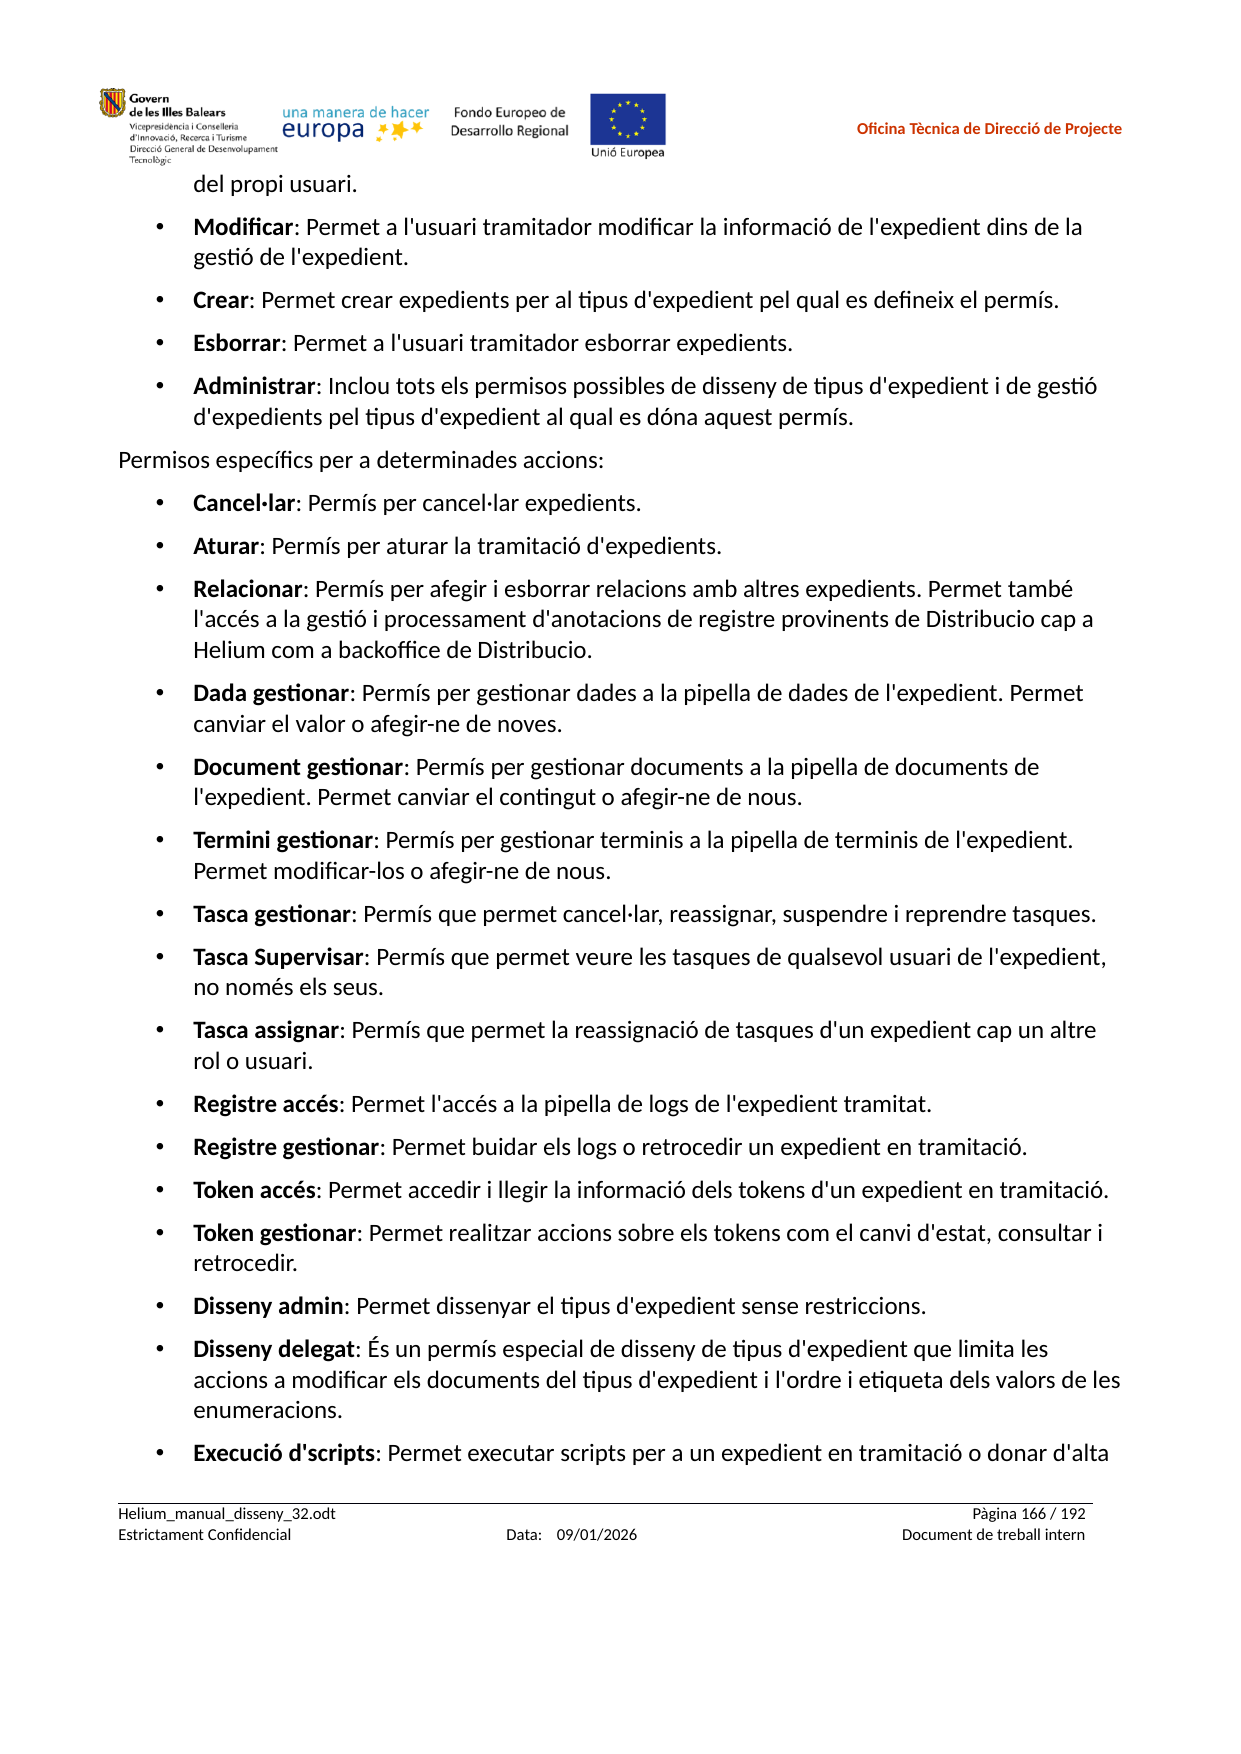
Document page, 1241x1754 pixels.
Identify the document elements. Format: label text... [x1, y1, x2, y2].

list Tasca Supervisar: Permís que permet veure les tasques de qualsevol usuari de l'expedient, no només els seus. [156, 941, 1122, 1002]
list Termini gestionar: Permís per gestionar terminis a la pipella de terminis de l'expedient. Permet modificar-los o afegir-ne de nous. [156, 824, 1122, 885]
list Disseny admin: Permet dissenyar el tipus d'expedient sense restriccions. [156, 1291, 1122, 1321]
list Esborrar: Permet a l'usuari tramitador esborrar expedients. [156, 327, 1122, 358]
list Tasca gestionar: Permís que permet cancel·lar, reassignar, suspendre i reprendre tasques. [156, 898, 1122, 928]
list Cancel·lar: Permís per cancel·lar expedients. [156, 487, 1122, 518]
list Relacionar: Permís per afegir i esborrar relacions amb altres expedients. Permet també l'accés a la gestió i processament d'anotacions de registre provinents de Distribucio cap a Helium com a backoffice de Distribucio. [156, 573, 1122, 665]
list Aturar: Permís per aturar la tramitació d'expedients. [156, 530, 1122, 561]
list Registre accés: Permet l'accés a la pipella de logs de l'expedient tramitat. [156, 1088, 1122, 1118]
list Execució d'scripts: Permet executar scripts per a un expedient en tramitació o donar d'alta [156, 1438, 1122, 1468]
list Administrar: Inclou tots els permisos possibles de disseny de tipus d'expedient i de gestió d'expedients pel tipus d'expedient al qual es dóna aquest permís. [156, 371, 1122, 432]
list Crear: Permet crear expedients per al tipus d'expedient pel qual es defineix el permís. [156, 284, 1122, 315]
list Document gestionar: Permís per gestionar documents a la pipella de documents de l'expedient. Permet canviar el contingut o afegir-ne de nous. [156, 751, 1122, 812]
list Dada gestionar: Permís per gestionar dades a la pipella de dades de l'expedient. Permet canviar el valor o afegir-ne de noves. [156, 677, 1122, 738]
list Tasca assignar: Permís que permet la reassignació de tasques d'un expedient cap un altre rol o usuari. [156, 1014, 1122, 1075]
list Modificar: Permet a l'usuari tramitador modificar la informació de l'expedient dins de la gestió de l'expedient. [156, 211, 1122, 272]
text Permisos específics per a determinades accions: [118, 444, 1122, 474]
list Token accés: Permet accedir i llegir la informació dels tokens d'un expedient en tramitació. [156, 1174, 1122, 1204]
list Disseny delegat: És un permís especial de disseny de tipus d'expedient que limita les accions a modificar els documents del tipus d'expedient i l'ordre i etiqueta dels valors de les enumeracions. [156, 1333, 1122, 1425]
picture [99, 87, 668, 166]
list Registre gestionar: Permet buidar els logs o retrocedir un expedient en tramitació. [156, 1131, 1122, 1161]
list Token gestionar: Permet realitzar accions sobre els tokens com el canvi d'estat, consultar i retrocedir. [156, 1217, 1122, 1278]
list del propi usuari. [156, 168, 1122, 198]
